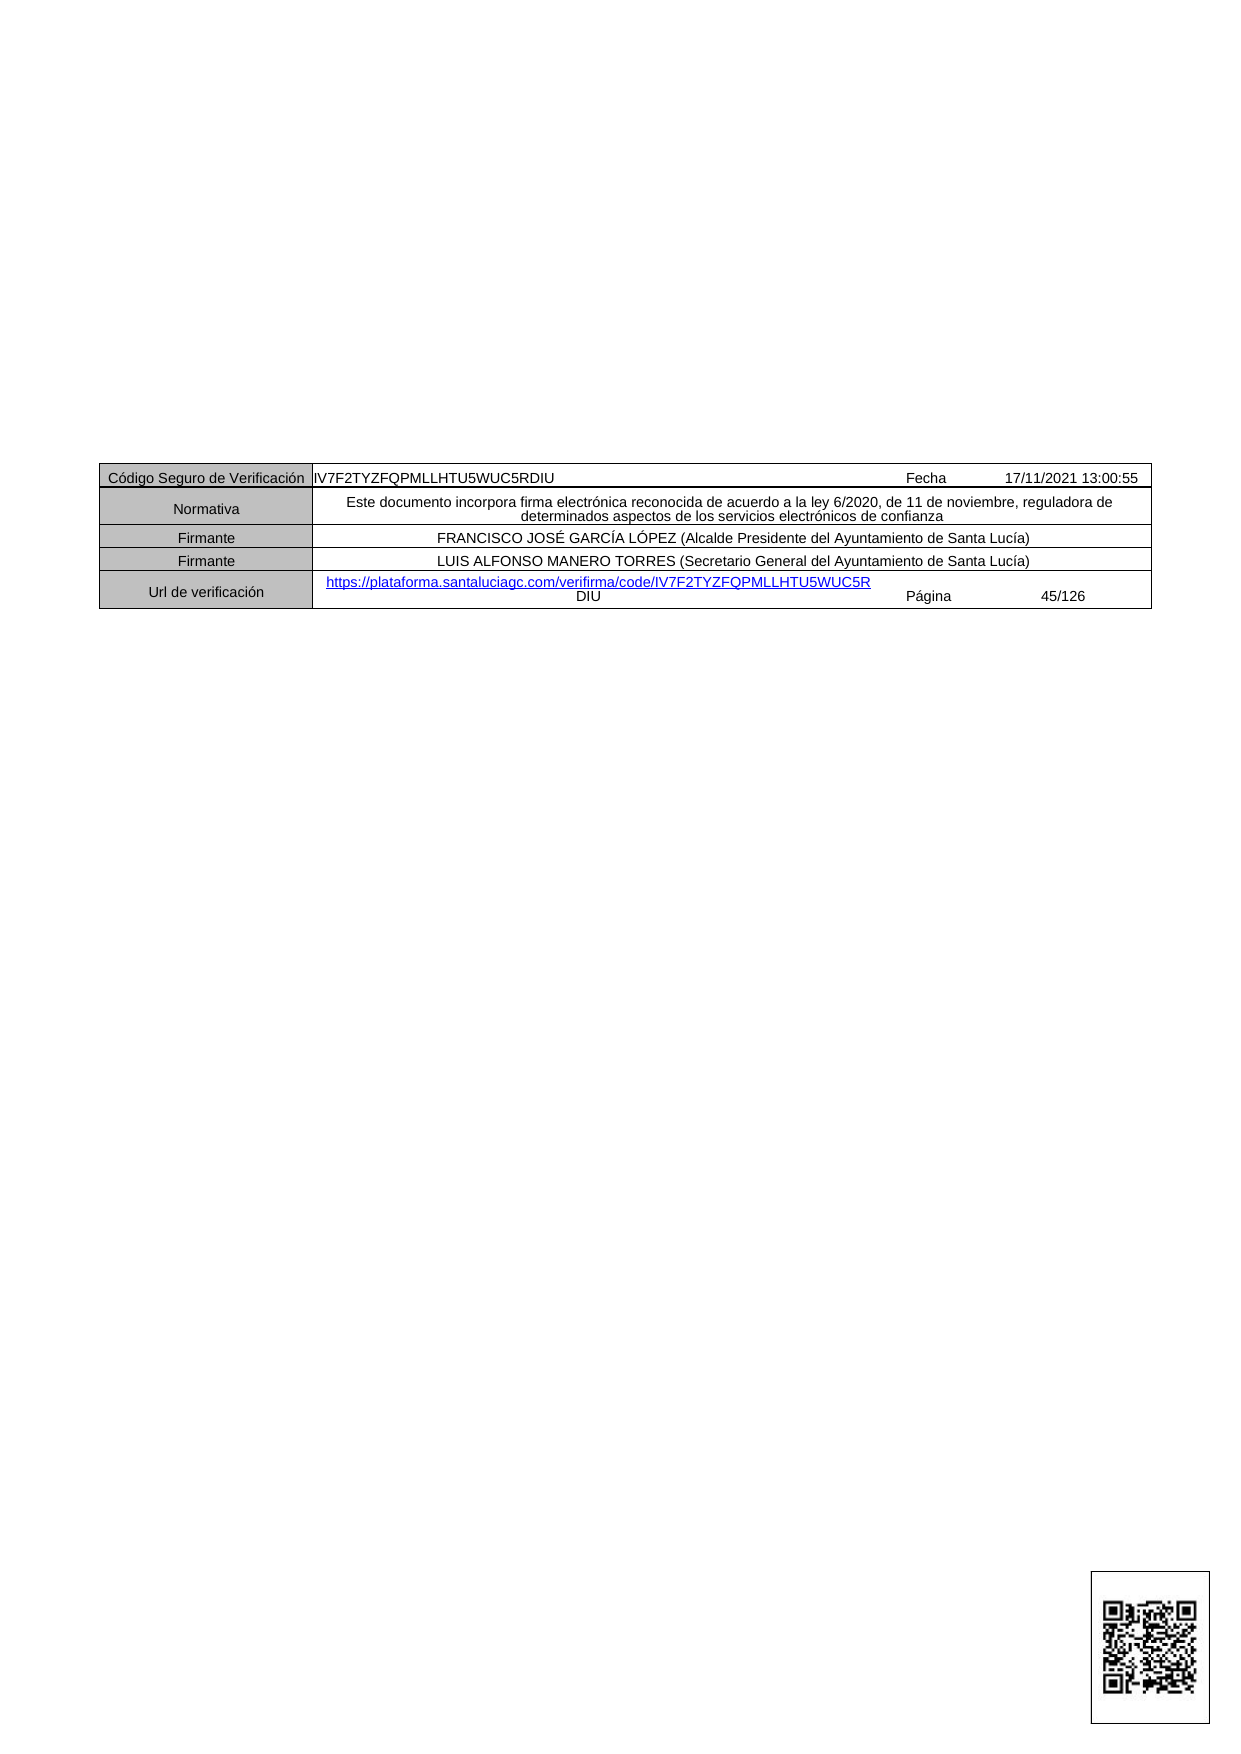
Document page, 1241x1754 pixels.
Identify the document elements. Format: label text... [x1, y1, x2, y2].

table_cell LUIS ALFONSO MANERO TORRES (Secretario General del Ayuntamiento de Santa Lucía) [313, 548, 1151, 570]
table_cell Este documento incorpora firma electrónica reconocida de acuerdo a la ley 6/2020, de 11 de noviembre, reguladora de determinados aspectos de los servicios electrónicos de confianza [313, 488, 1151, 524]
table_cell Url de verificación [100, 571, 312, 608]
table_cell Normativa [100, 488, 312, 524]
table_cell https://plataforma.santaluciagc.com/verifirma/code/IV7F2TYZFQPMLLHTU5WUC5R DIU Página 45/126 [313, 571, 1151, 608]
table_header IV7F2TYZFQPMLLHTU5WUC5RDIU Fecha 17/11/2021 13:00:55 [313, 464, 1151, 486]
picture [1092, 1572, 1209, 1723]
table_cell FRANCISCO JOSÉ GARCÍA LÓPEZ (Alcalde Presidente del Ayuntamiento de Santa Lucía) [313, 525, 1151, 547]
table_header Código Seguro de Verificación [100, 464, 312, 486]
table_cell Firmante [100, 525, 312, 547]
table_cell Firmante [100, 548, 312, 570]
